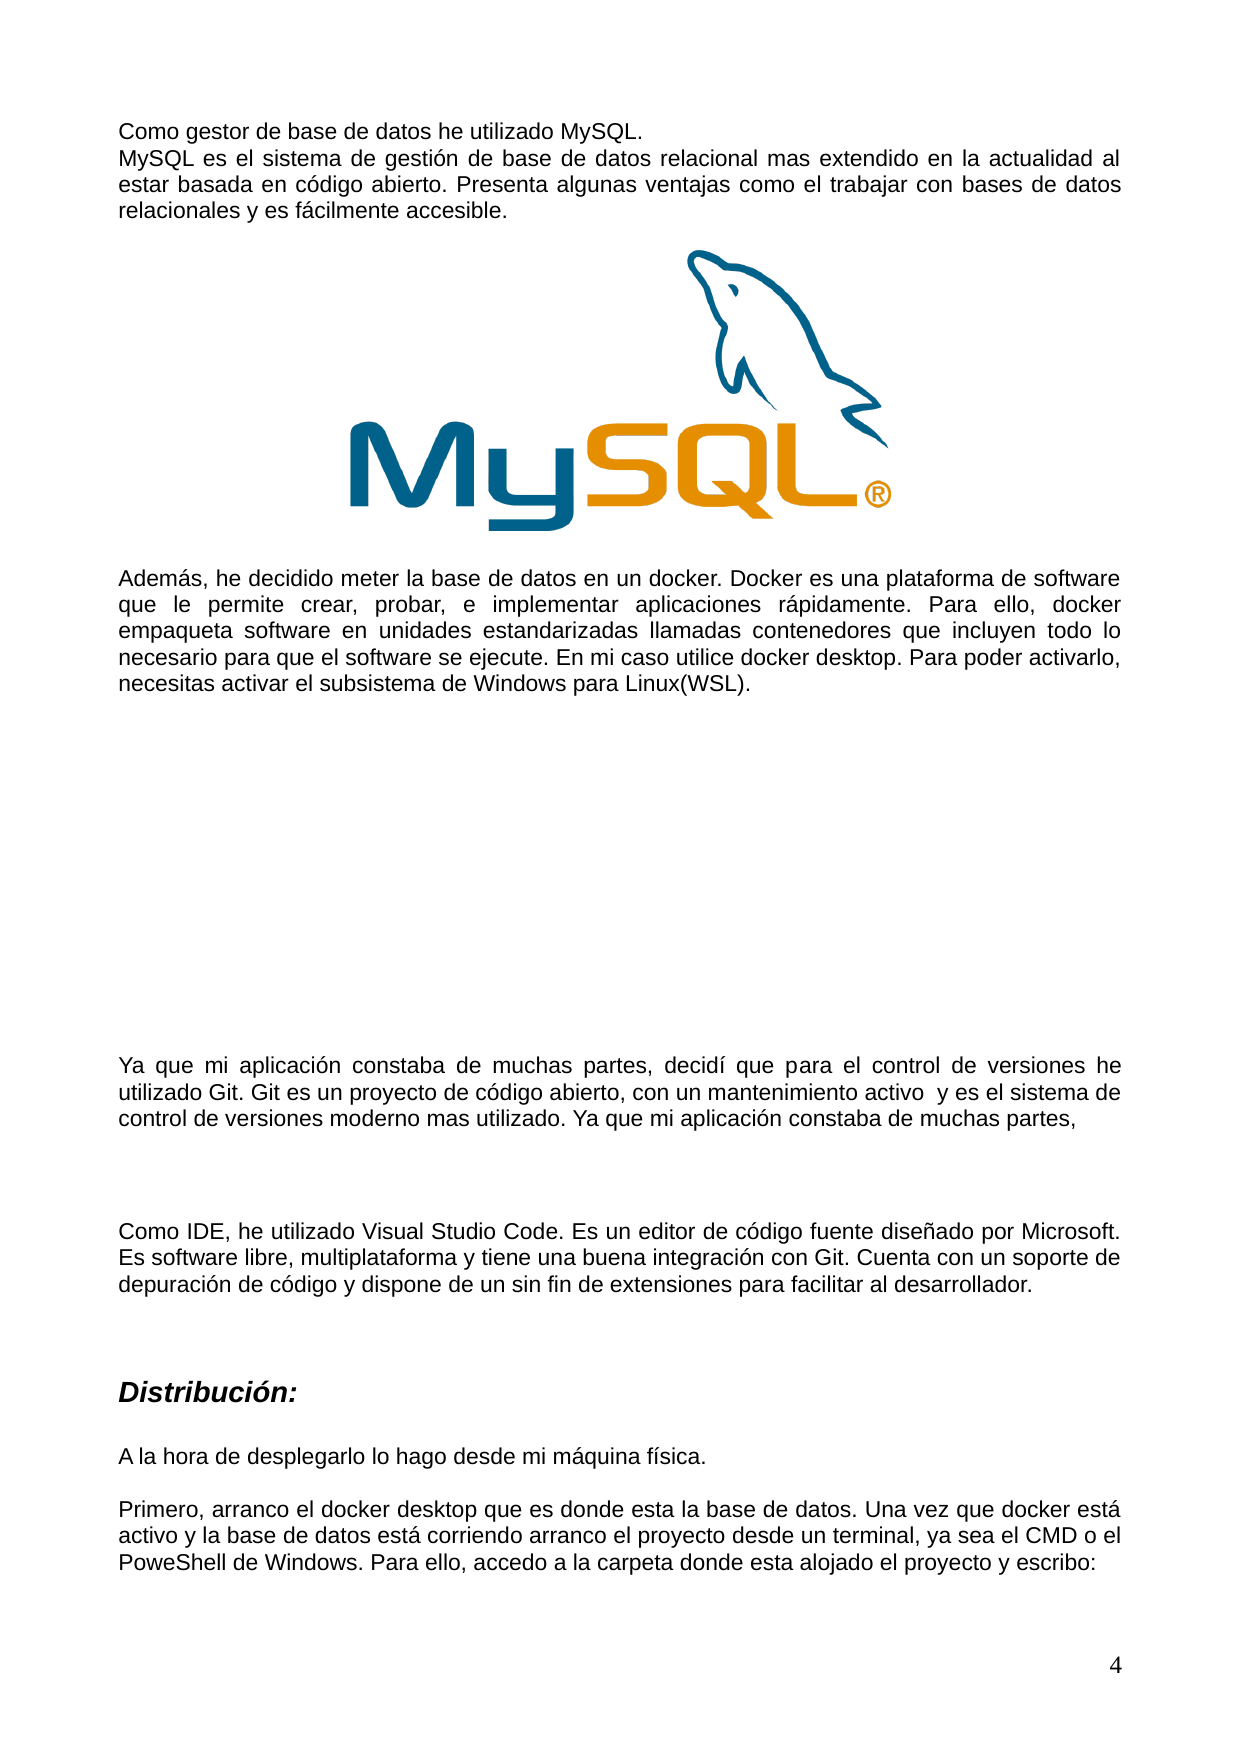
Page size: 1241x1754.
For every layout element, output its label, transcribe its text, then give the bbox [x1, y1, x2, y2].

text Además, he decidido meter la base de datos en un docker. Docker es una plataforma de software que le permite crear, probar, e implementar aplicaciones rápidamente. Para ello, docker empaqueta software en unidades estandarizadas llamadas contenedores que incluyen todo lo necesario para que el software se ejecute. En mi caso utilice docker desktop. Para poder activarlo, necesitas activar el subsistema de Windows para Linux(WSL). [118, 564, 1122, 696]
text MySQL es el sistema de gestión de base de datos relacional mas extendido en la actualidad al estar basada en código abierto. Presenta algunas ventajas como el trabajar con bases de datos relacionales y es fácilmente accesible. [118, 144, 1122, 223]
subtitle Distribución: [118, 1374, 1122, 1408]
text Como gestor de base de datos he utilizado MySQL. [118, 118, 1122, 144]
text Como IDE, he utilizado Visual Studio Code. Es un editor de código fuente diseñado por Microsoft. Es software libre, multiplataforma y tiene una buena integración con Git. Cuenta con un soporte de depuración de código y dispone de un sin fin de extensiones para facilitar al desarrollador. [118, 1218, 1122, 1297]
text A la hora de desplegarlo lo hago desde mi máquina física. [118, 1443, 1122, 1469]
text Ya que mi aplicación constaba de muchas partes, decidí que para el control de versiones he utilizado Git. Git es un proyecto de código abierto, con un mantenimiento activo y es el sistema de control de versiones moderno mas utilizado. Ya que mi aplicación constaba de muchas partes, [118, 1052, 1122, 1132]
picture [349, 250, 892, 531]
text Primero, arranco el docker desktop que es donde esta la base de datos. Una vez que docker está activo y la base de datos está corriendo arranco el proyecto desde un terminal, ya sea el CMD o el PoweShell de Windows. Para ello, accedo a la carpeta donde esta alojado el proyecto y escribo: [118, 1496, 1122, 1575]
